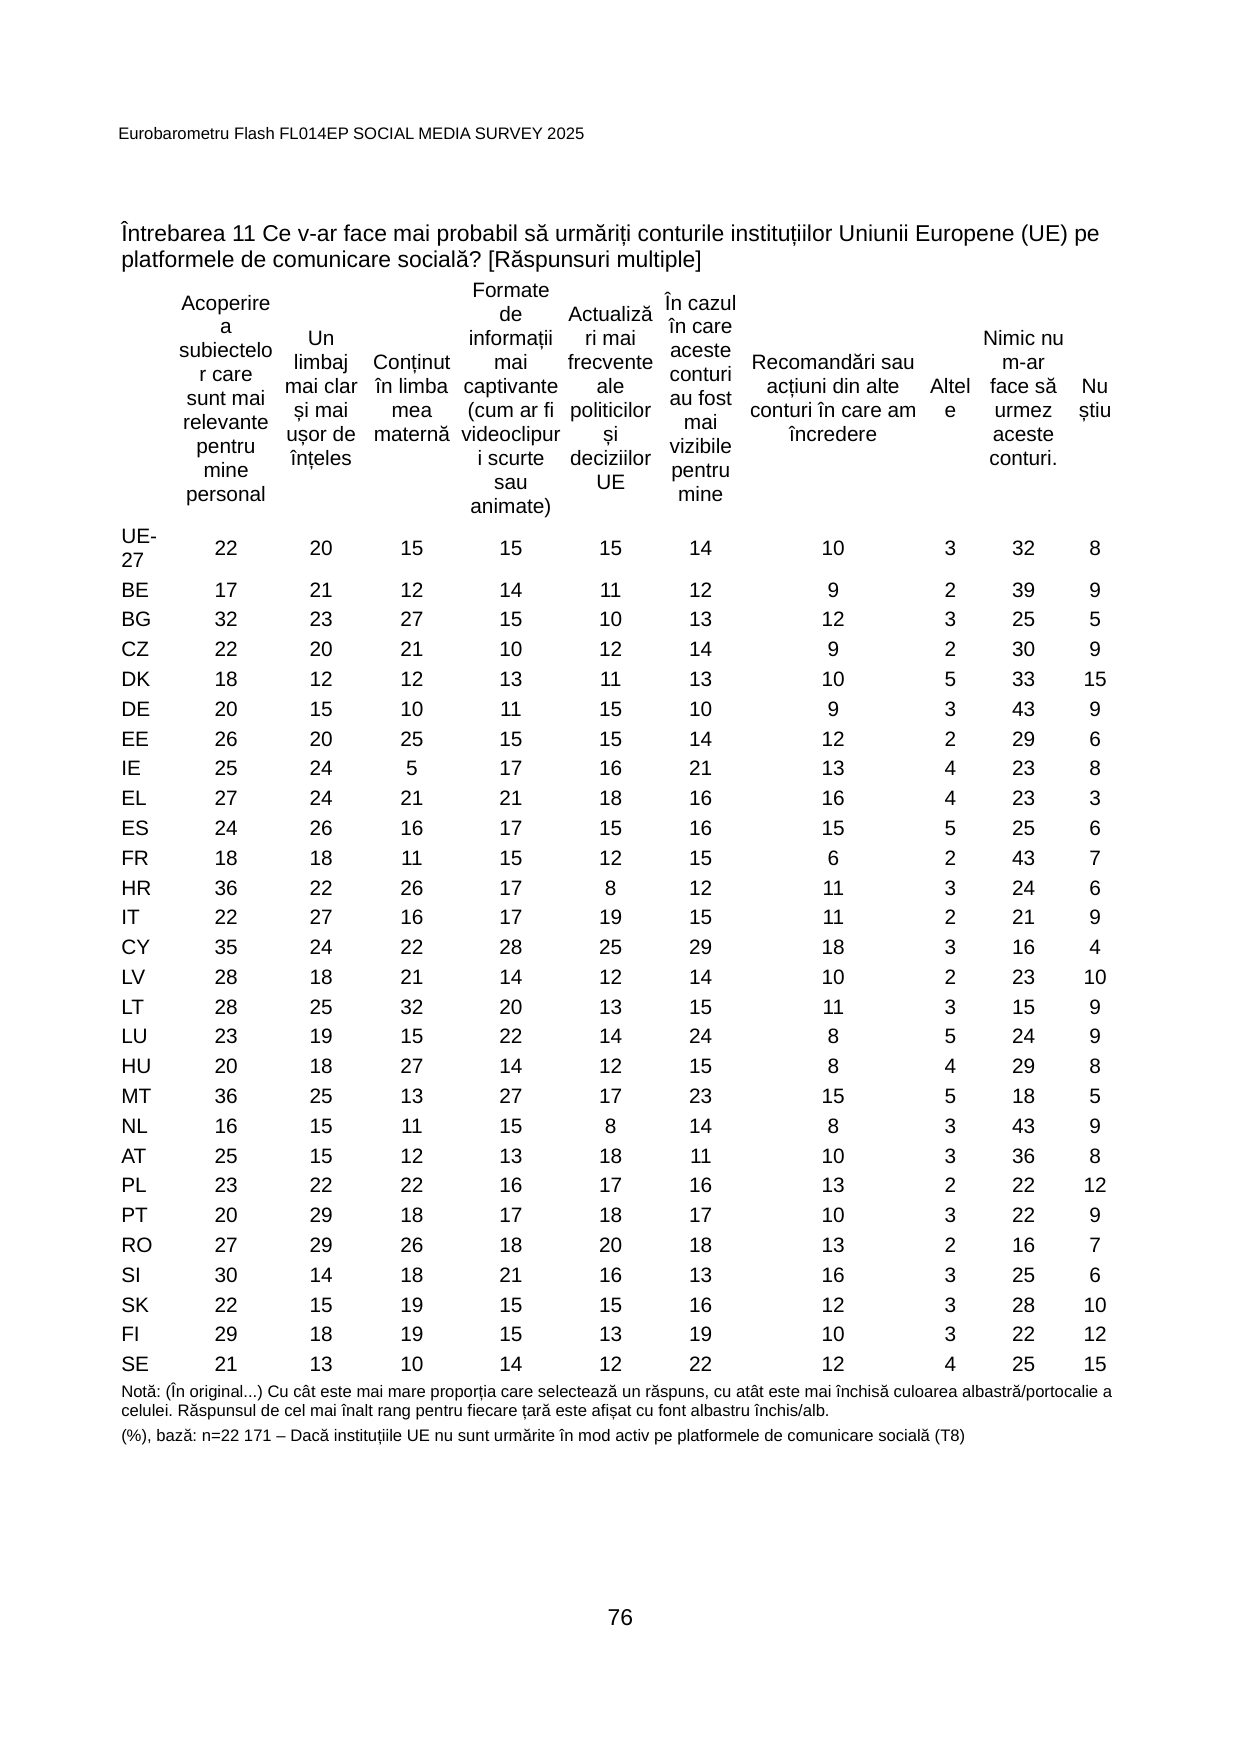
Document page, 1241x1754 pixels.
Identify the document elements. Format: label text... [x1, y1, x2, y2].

table_cell 3 [1068, 783, 1122, 813]
table_cell 11 [457, 694, 564, 723]
table_cell 8 [1068, 1051, 1122, 1081]
table_cell 16 [366, 902, 457, 932]
table_cell 4 [921, 1051, 979, 1081]
table_cell 33 [979, 664, 1067, 694]
table_cell 16 [979, 1230, 1067, 1260]
table_cell 15 [457, 1319, 564, 1349]
table_cell 18 [656, 1230, 745, 1260]
table_cell 24 [276, 753, 366, 783]
table_header Întrebarea 11 Ce v-ar face mai probabil să urmăriți conturile instituțiilor Uniunii Europene (UE) pe platformele de comunicare socială? [Răspunsuri multiple] [118, 217, 1122, 275]
table_cell 23 [276, 604, 366, 634]
table_cell 25 [979, 1260, 1067, 1289]
table_cell 22 [656, 1349, 745, 1379]
table_cell 29 [276, 1230, 366, 1260]
table_cell 27 [366, 604, 457, 634]
table_cell 21 [276, 575, 366, 604]
table_cell DK [118, 664, 176, 694]
table_cell FR [118, 843, 176, 872]
table_cell 21 [366, 783, 457, 813]
table_cell 10 [1068, 1290, 1122, 1319]
table_cell AT [118, 1141, 176, 1170]
table_cell 9 [745, 575, 921, 604]
table_cell 12 [745, 1349, 921, 1379]
table_cell 19 [656, 1319, 745, 1349]
table_cell 25 [276, 992, 366, 1021]
table_cell 24 [176, 813, 276, 843]
table_cell 9 [1068, 902, 1122, 932]
table_cell 3 [921, 521, 979, 574]
table_cell 18 [176, 843, 276, 872]
table_cell 16 [565, 753, 656, 783]
table_cell (%), bază: n=22 171 – Dacă instituțiile UE nu sunt urmărite în mod activ pe platformele de comunicare socială (T8) [118, 1423, 1122, 1448]
table_cell 26 [176, 724, 276, 753]
table_cell 24 [276, 932, 366, 962]
table_cell CZ [118, 634, 176, 664]
table_cell 22 [457, 1021, 564, 1051]
table_cell Formate de informații mai captivante (cum ar fi videoclipuri scurte sau animate) [457, 275, 564, 521]
table_cell 17 [457, 902, 564, 932]
table_cell SE [118, 1349, 176, 1379]
table_cell HU [118, 1051, 176, 1081]
table_cell 8 [745, 1051, 921, 1081]
table_cell 16 [979, 932, 1067, 962]
table_cell 5 [1068, 604, 1122, 634]
table_cell 13 [656, 604, 745, 634]
table_cell 25 [979, 604, 1067, 634]
table_cell HR [118, 873, 176, 902]
table_cell 3 [921, 1290, 979, 1319]
table_cell 15 [565, 1290, 656, 1319]
table_cell 21 [979, 902, 1067, 932]
table_cell 10 [745, 664, 921, 694]
table_cell 18 [276, 1319, 366, 1349]
table_cell 27 [276, 902, 366, 932]
table_cell 3 [921, 694, 979, 723]
table_cell UE-27 [118, 521, 176, 574]
table_cell 27 [457, 1081, 564, 1111]
table_cell 9 [1068, 1111, 1122, 1141]
table_cell În cazul în care aceste conturi au fost mai vizibile pentru mine [656, 275, 745, 521]
table_cell 16 [457, 1170, 564, 1200]
table_cell 15 [745, 1081, 921, 1111]
table_cell 15 [366, 1021, 457, 1051]
table_cell 10 [366, 694, 457, 723]
table_cell 9 [1068, 992, 1122, 1021]
table_cell 18 [276, 962, 366, 992]
table_cell 10 [745, 1319, 921, 1349]
table_cell 11 [366, 1111, 457, 1141]
table_cell 19 [276, 1021, 366, 1051]
table_cell 23 [656, 1081, 745, 1111]
table_cell 16 [656, 1170, 745, 1200]
table_cell 3 [921, 1319, 979, 1349]
table_cell 26 [366, 873, 457, 902]
table_cell 17 [565, 1170, 656, 1200]
table_cell 12 [366, 664, 457, 694]
table_cell 20 [565, 1230, 656, 1260]
table_cell 15 [457, 521, 564, 574]
table_cell Actualizări mai frecvente ale politicilor și deciziilor UE [565, 275, 656, 521]
table_cell 22 [176, 634, 276, 664]
table_cell 20 [457, 992, 564, 1021]
table_cell 6 [745, 843, 921, 872]
table_cell 25 [176, 1141, 276, 1170]
table_cell 15 [457, 724, 564, 753]
table_cell 4 [921, 1349, 979, 1379]
table_cell 18 [979, 1081, 1067, 1111]
table_cell 43 [979, 694, 1067, 723]
table_cell 10 [745, 521, 921, 574]
table_cell 26 [276, 813, 366, 843]
table_cell 18 [276, 1051, 366, 1081]
table_cell 14 [565, 1021, 656, 1051]
table_cell 29 [176, 1319, 276, 1349]
table_cell 6 [1068, 1260, 1122, 1289]
table_cell 24 [276, 783, 366, 813]
table_cell 5 [1068, 1081, 1122, 1111]
table_cell 11 [656, 1141, 745, 1170]
table_cell 16 [656, 1290, 745, 1319]
table_cell 8 [745, 1111, 921, 1141]
table_cell 21 [366, 634, 457, 664]
table_cell 7 [1068, 1230, 1122, 1260]
table_cell 36 [176, 1081, 276, 1111]
table_cell 13 [457, 664, 564, 694]
table_cell IE [118, 753, 176, 783]
table_cell CY [118, 932, 176, 962]
table_cell IT [118, 902, 176, 932]
table_cell 26 [366, 1230, 457, 1260]
table_cell 12 [656, 575, 745, 604]
table_cell 27 [176, 1230, 276, 1260]
table_cell 13 [565, 992, 656, 1021]
table_cell 22 [979, 1170, 1067, 1200]
table_cell 15 [565, 521, 656, 574]
table_cell 13 [745, 1230, 921, 1260]
table_cell 15 [276, 1141, 366, 1170]
table_cell 18 [457, 1230, 564, 1260]
table_cell 4 [921, 753, 979, 783]
table_cell 12 [366, 575, 457, 604]
table_cell 30 [979, 634, 1067, 664]
table_cell 43 [979, 1111, 1067, 1141]
table_cell 10 [745, 1141, 921, 1170]
table_cell 13 [656, 664, 745, 694]
table_cell 9 [1068, 634, 1122, 664]
table_cell PT [118, 1200, 176, 1230]
table_cell 20 [176, 694, 276, 723]
table_cell 18 [745, 932, 921, 962]
table_cell 25 [176, 753, 276, 783]
table_cell DE [118, 694, 176, 723]
table_cell 12 [656, 873, 745, 902]
table_cell 29 [979, 1051, 1067, 1081]
table_cell 22 [276, 1170, 366, 1200]
table_cell 19 [366, 1290, 457, 1319]
table_cell 16 [656, 783, 745, 813]
table_cell 15 [1068, 664, 1122, 694]
table_cell 20 [276, 634, 366, 664]
table_cell 28 [457, 932, 564, 962]
table_cell 28 [979, 1290, 1067, 1319]
table_cell 21 [176, 1349, 276, 1379]
table_cell 39 [979, 575, 1067, 604]
table_cell 14 [656, 634, 745, 664]
table_cell 18 [366, 1200, 457, 1230]
table_cell 36 [979, 1141, 1067, 1170]
table_cell Altele [921, 275, 979, 521]
table_cell 8 [565, 1111, 656, 1141]
table_cell Nu știu [1068, 275, 1122, 521]
table_cell 8 [1068, 753, 1122, 783]
table_cell 9 [1068, 694, 1122, 723]
table_cell 5 [921, 1021, 979, 1051]
table_cell 12 [276, 664, 366, 694]
table_cell 14 [656, 521, 745, 574]
table_cell 35 [176, 932, 276, 962]
table_cell 18 [565, 783, 656, 813]
table_cell 21 [457, 1260, 564, 1289]
table_cell 15 [366, 521, 457, 574]
table_cell 28 [176, 992, 276, 1021]
table_cell 15 [565, 813, 656, 843]
table_cell 21 [366, 962, 457, 992]
table_cell 14 [656, 962, 745, 992]
table_cell 7 [1068, 843, 1122, 872]
table_cell 25 [979, 1349, 1067, 1379]
table_cell 2 [921, 902, 979, 932]
table_cell 9 [745, 694, 921, 723]
table_cell 27 [366, 1051, 457, 1081]
table_cell 8 [745, 1021, 921, 1051]
table_cell 15 [457, 1111, 564, 1141]
table_cell SI [118, 1260, 176, 1289]
table_cell 15 [1068, 1349, 1122, 1379]
table_cell 13 [457, 1141, 564, 1170]
table_cell 6 [1068, 724, 1122, 753]
table_cell 3 [921, 932, 979, 962]
table_cell PL [118, 1170, 176, 1200]
table_cell EL [118, 783, 176, 813]
table_cell 43 [979, 843, 1067, 872]
table_cell Conținut în limba mea maternă [366, 275, 457, 521]
table_cell 13 [276, 1349, 366, 1379]
table_cell 10 [565, 604, 656, 634]
table_cell 13 [656, 1260, 745, 1289]
table_cell 11 [565, 664, 656, 694]
table_cell 32 [366, 992, 457, 1021]
table_cell RO [118, 1230, 176, 1260]
table_cell 14 [276, 1260, 366, 1289]
table_cell 22 [366, 932, 457, 962]
table_cell 6 [1068, 873, 1122, 902]
table_cell 25 [979, 813, 1067, 843]
table_cell 17 [457, 873, 564, 902]
table_cell 36 [176, 873, 276, 902]
table_cell 17 [457, 1200, 564, 1230]
table_cell 5 [366, 753, 457, 783]
table_cell 11 [366, 843, 457, 872]
table_cell 22 [176, 902, 276, 932]
table_cell 10 [1068, 962, 1122, 992]
table_cell 9 [1068, 1200, 1122, 1230]
table_cell 3 [921, 992, 979, 1021]
table_cell LT [118, 992, 176, 1021]
table_cell 32 [979, 521, 1067, 574]
table_cell 5 [921, 813, 979, 843]
table_cell 25 [276, 1081, 366, 1111]
table_cell 14 [457, 1349, 564, 1379]
table_cell 16 [656, 813, 745, 843]
table_cell 12 [745, 724, 921, 753]
table_cell 17 [457, 753, 564, 783]
table_cell 4 [921, 783, 979, 813]
table_cell 25 [366, 724, 457, 753]
table_cell ES [118, 813, 176, 843]
table_cell 3 [921, 1111, 979, 1141]
table_cell 20 [176, 1200, 276, 1230]
table_cell 24 [979, 1021, 1067, 1051]
table_cell 15 [656, 902, 745, 932]
table_cell 21 [656, 753, 745, 783]
table_cell 11 [745, 873, 921, 902]
table_cell 30 [176, 1260, 276, 1289]
table_cell 16 [366, 813, 457, 843]
table_cell 10 [745, 1200, 921, 1230]
table_cell 17 [656, 1200, 745, 1230]
table_cell 3 [921, 1200, 979, 1230]
table_cell 17 [457, 813, 564, 843]
table_cell 18 [176, 664, 276, 694]
table_cell 23 [979, 753, 1067, 783]
table_cell 10 [745, 962, 921, 992]
table_cell 14 [457, 1051, 564, 1081]
table_cell 9 [1068, 575, 1122, 604]
table_cell 15 [745, 813, 921, 843]
table_cell 3 [921, 873, 979, 902]
table_cell 24 [656, 1021, 745, 1051]
table_cell 3 [921, 604, 979, 634]
table_cell 13 [366, 1081, 457, 1111]
table_cell 32 [176, 604, 276, 634]
table_cell 2 [921, 1230, 979, 1260]
table_cell LV [118, 962, 176, 992]
table_cell 3 [921, 1260, 979, 1289]
table_cell Un limbaj mai clar și mai ușor de înțeles [276, 275, 366, 521]
table_cell 15 [656, 992, 745, 1021]
table_cell 6 [1068, 813, 1122, 843]
table_cell 9 [1068, 1021, 1122, 1051]
table_cell [118, 275, 176, 521]
table_cell 17 [176, 575, 276, 604]
table_cell 12 [1068, 1319, 1122, 1349]
table_cell Recomandări sau acțiuni din alte conturi în care am încredere [745, 275, 921, 521]
table_cell 12 [1068, 1170, 1122, 1200]
table_cell 22 [979, 1319, 1067, 1349]
table_cell Nimic nu m-ar face să urmez aceste conturi. [979, 275, 1067, 521]
table_cell 4 [1068, 932, 1122, 962]
table_cell 5 [921, 1081, 979, 1111]
table_cell 15 [979, 992, 1067, 1021]
table_cell 19 [366, 1319, 457, 1349]
table_cell 10 [457, 634, 564, 664]
table_cell 12 [565, 1051, 656, 1081]
table_cell LU [118, 1021, 176, 1051]
table_cell 16 [565, 1260, 656, 1289]
table_cell 10 [656, 694, 745, 723]
table_cell 23 [979, 962, 1067, 992]
table_cell BE [118, 575, 176, 604]
table_cell MT [118, 1081, 176, 1111]
table_cell NL [118, 1111, 176, 1141]
table_cell 22 [366, 1170, 457, 1200]
table_cell 15 [457, 1290, 564, 1319]
table_cell 15 [656, 1051, 745, 1081]
table_cell 2 [921, 575, 979, 604]
table_cell 15 [457, 843, 564, 872]
table_cell 16 [745, 783, 921, 813]
table_cell 18 [366, 1260, 457, 1289]
table_cell 23 [176, 1021, 276, 1051]
table_cell 11 [745, 992, 921, 1021]
table_cell 15 [565, 724, 656, 753]
table_cell 14 [457, 962, 564, 992]
table_cell EE [118, 724, 176, 753]
table_cell 12 [565, 1349, 656, 1379]
table_cell 14 [656, 724, 745, 753]
table_cell 5 [921, 664, 979, 694]
table_cell 13 [565, 1319, 656, 1349]
table_cell 20 [176, 1051, 276, 1081]
table_cell 16 [745, 1260, 921, 1289]
table_cell 16 [176, 1111, 276, 1141]
table_cell 10 [366, 1349, 457, 1379]
table_cell 12 [565, 634, 656, 664]
table_cell 15 [457, 604, 564, 634]
table_cell 2 [921, 724, 979, 753]
table_cell 22 [176, 521, 276, 574]
table_cell 15 [565, 694, 656, 723]
table_cell 12 [366, 1141, 457, 1170]
table_cell 2 [921, 962, 979, 992]
table_cell 23 [176, 1170, 276, 1200]
table_cell Notă: (În original...) Cu cât este mai mare proporția care selectează un răspuns, cu atât este mai închisă culoarea albastră/portocalie a celulei. Răspunsul de cel mai înalt rang pentru fiecare țară este afișat cu font albastru închis/alb. [118, 1379, 1122, 1423]
table_cell 11 [745, 902, 921, 932]
table_cell 22 [979, 1200, 1067, 1230]
table_cell 2 [921, 843, 979, 872]
table_cell 8 [565, 873, 656, 902]
table_cell 12 [565, 962, 656, 992]
table_cell 19 [565, 902, 656, 932]
table_cell 21 [457, 783, 564, 813]
table_cell 20 [276, 724, 366, 753]
table_cell 13 [745, 753, 921, 783]
table_cell 9 [745, 634, 921, 664]
table_cell 8 [1068, 1141, 1122, 1170]
table_cell 11 [565, 575, 656, 604]
table_cell FI [118, 1319, 176, 1349]
table_cell 18 [565, 1141, 656, 1170]
table_cell 27 [176, 783, 276, 813]
table_cell 12 [565, 843, 656, 872]
table_cell 20 [276, 521, 366, 574]
table_cell 29 [656, 932, 745, 962]
table_cell 22 [276, 873, 366, 902]
table_cell 29 [276, 1200, 366, 1230]
table_cell 15 [276, 1290, 366, 1319]
table_cell 18 [565, 1200, 656, 1230]
table_cell 15 [276, 1111, 366, 1141]
table_cell 2 [921, 1170, 979, 1200]
table_cell 24 [979, 873, 1067, 902]
table_cell 12 [745, 604, 921, 634]
table_cell 29 [979, 724, 1067, 753]
table_cell 15 [656, 843, 745, 872]
table_cell 14 [457, 575, 564, 604]
table_cell 14 [656, 1111, 745, 1141]
table_cell 2 [921, 634, 979, 664]
table_cell BG [118, 604, 176, 634]
table_cell 23 [979, 783, 1067, 813]
table_cell 25 [565, 932, 656, 962]
table_cell 17 [565, 1081, 656, 1111]
table_cell 28 [176, 962, 276, 992]
table_cell Acoperirea subiectelor care sunt mai relevante pentru mine personal [176, 275, 276, 521]
table_cell 13 [745, 1170, 921, 1200]
table_cell 12 [745, 1290, 921, 1319]
table_cell SK [118, 1290, 176, 1319]
table_cell 8 [1068, 521, 1122, 574]
table_cell 22 [176, 1290, 276, 1319]
table_cell 18 [276, 843, 366, 872]
table_cell 15 [276, 694, 366, 723]
table_cell 3 [921, 1141, 979, 1170]
